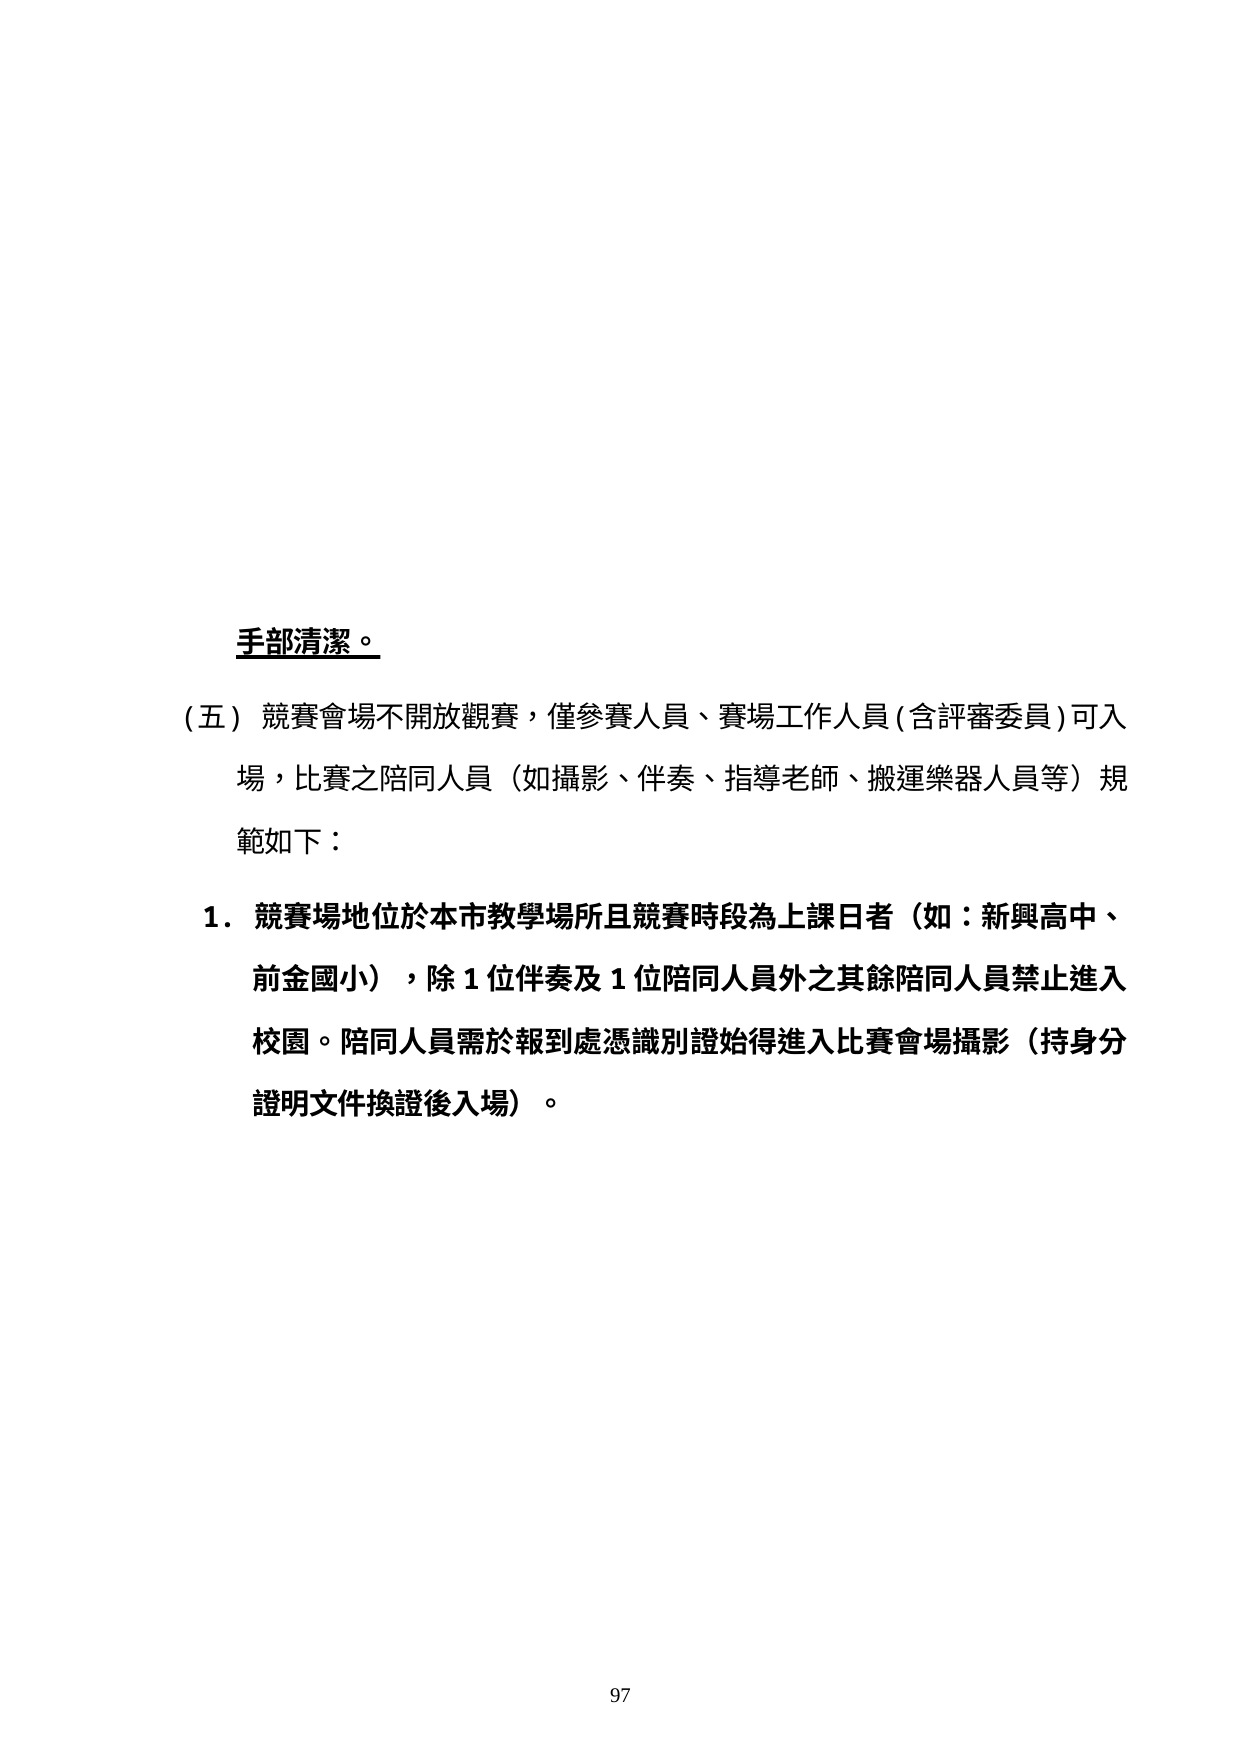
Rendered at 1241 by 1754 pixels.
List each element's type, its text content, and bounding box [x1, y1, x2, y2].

text 1. 競賽場地位於本市教學場所且競賽時段為上課日者（如：新興高中、前金國小），除1位伴奏及1位陪同人員外之其餘陪同人員禁止進入校園。陪同人員需於報到處憑識別證始得進入比賽會場攝影（持身分證明文件換證後入場）。 [202, 873, 1128, 1123]
text 手部清潔。 [112, 598, 1128, 660]
text (五) 競賽會場不開放觀賽，僅參賽人員、賽場工作人員(含評審委員)可入場，比賽之陪同人員（如攝影、伴奏、指導老師、搬運樂器人員等）規範如下： [112, 673, 1128, 860]
